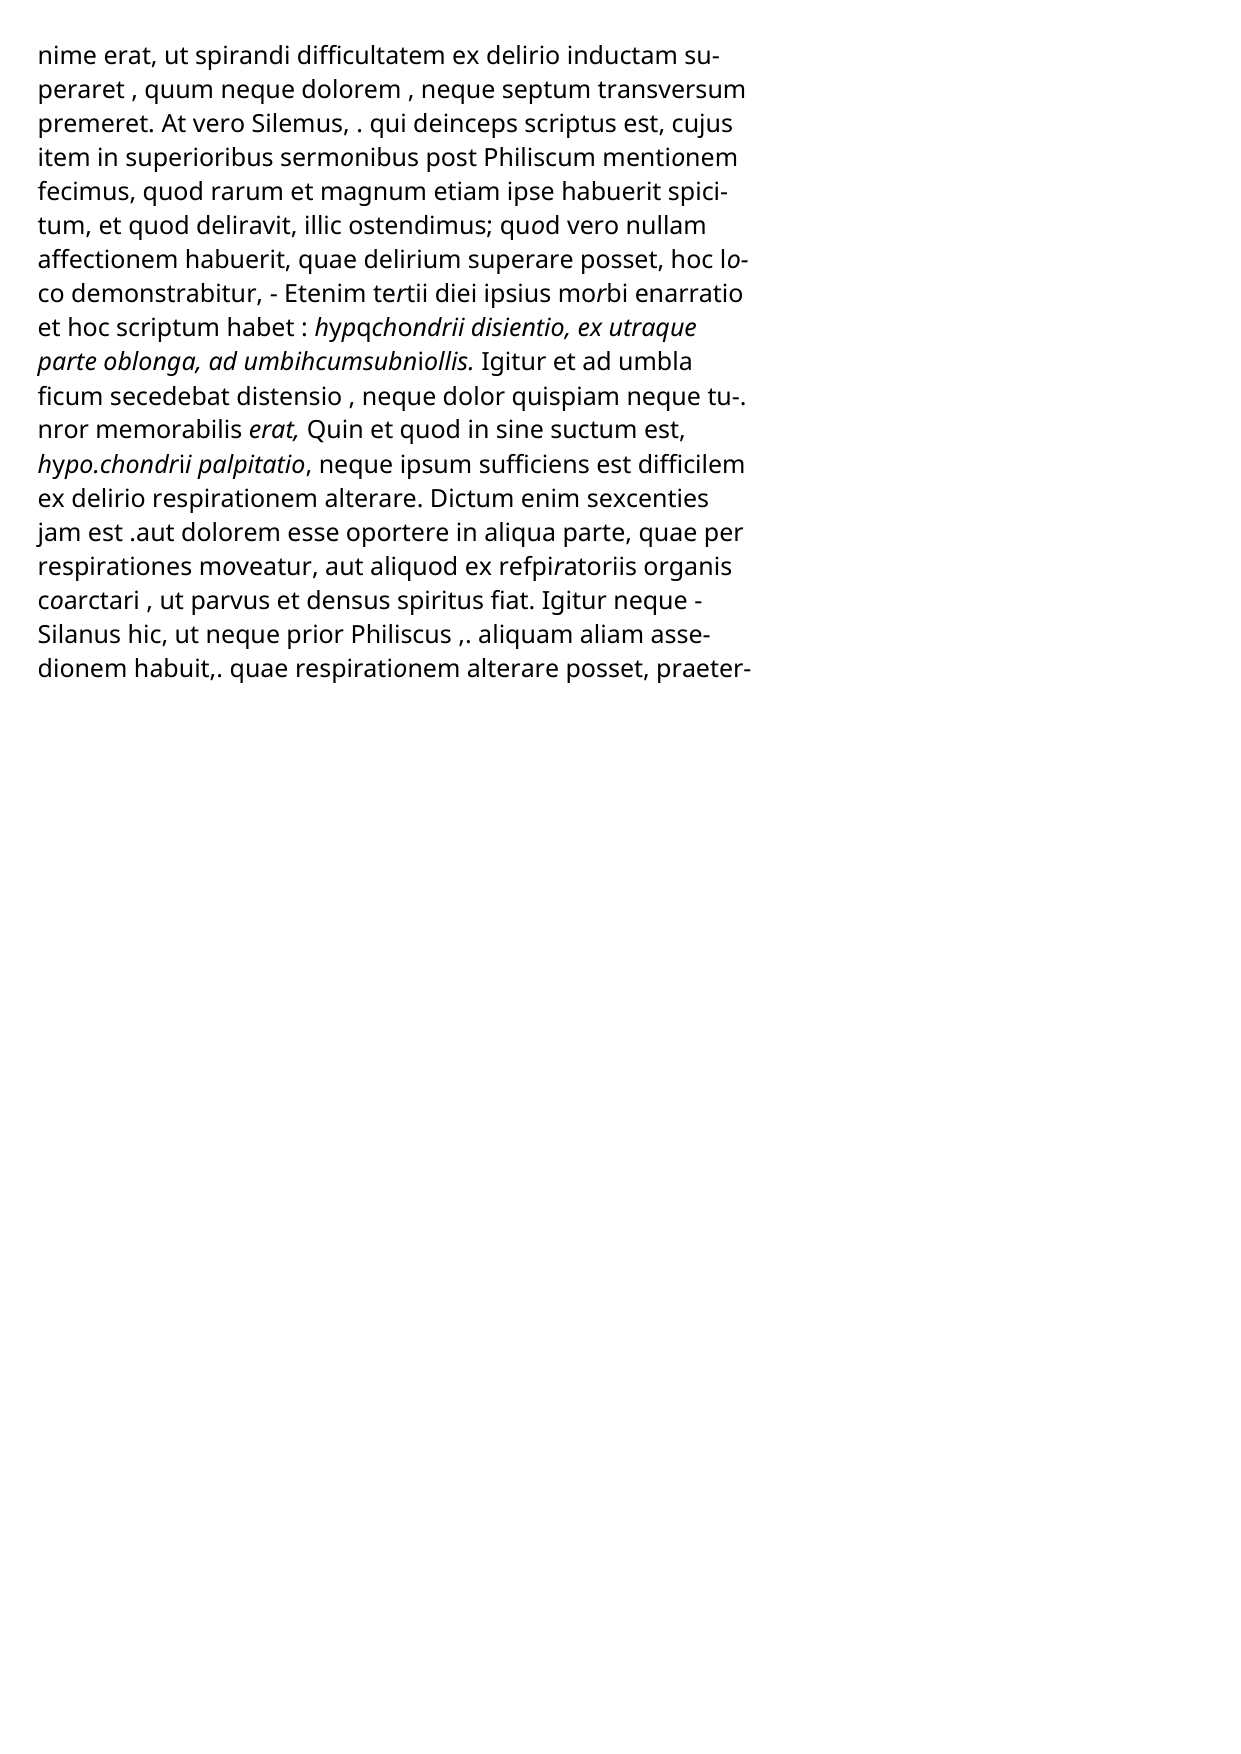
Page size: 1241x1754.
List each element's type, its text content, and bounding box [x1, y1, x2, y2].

text nime erat, ut spirandi difficultatem ex delirio inductam su- peraret , quum neque dolorem , neque septum transversum premeret. At vero Silemus, . qui deinceps scriptus est, cujus item in superioribus sermonibus post Philiscum mentionem fecimus, quod rarum et magnum etiam ipse habuerit spici- tum, et quod deliravit, illic ostendimus; quod vero nullam affectionem habuerit, quae delirium superare posset, hoc lo- co demonstrabitur, - Etenim tertii diei ipsius morbi enarratio et hoc scriptum habet : hypqchondrii disientio, ex utraque parte oblonga, ad umbihcumsubniollis. Igitur et ad umbla ficum secedebat distensio , neque dolor quispiam neque tu-. nror memorabilis erat, Quin et quod in sine suctum est, hypo.chondrii palpitatio, neque ipsum sufficiens est difficilem ex delirio respirationem alterare. Dictum enim sexcenties jam est .aut dolorem esse oportere in aliqua parte, quae per respirationes moveatur, aut aliquod ex refpiratoriis organis coarctari , ut parvus et densus spiritus fiat. Igitur neque - Silanus hic, ut neque prior Philiscus ,. aliquam aliam asse- dionem habuit,. quae respirationem alterare posset, praeter- [37, 37, 1203, 685]
